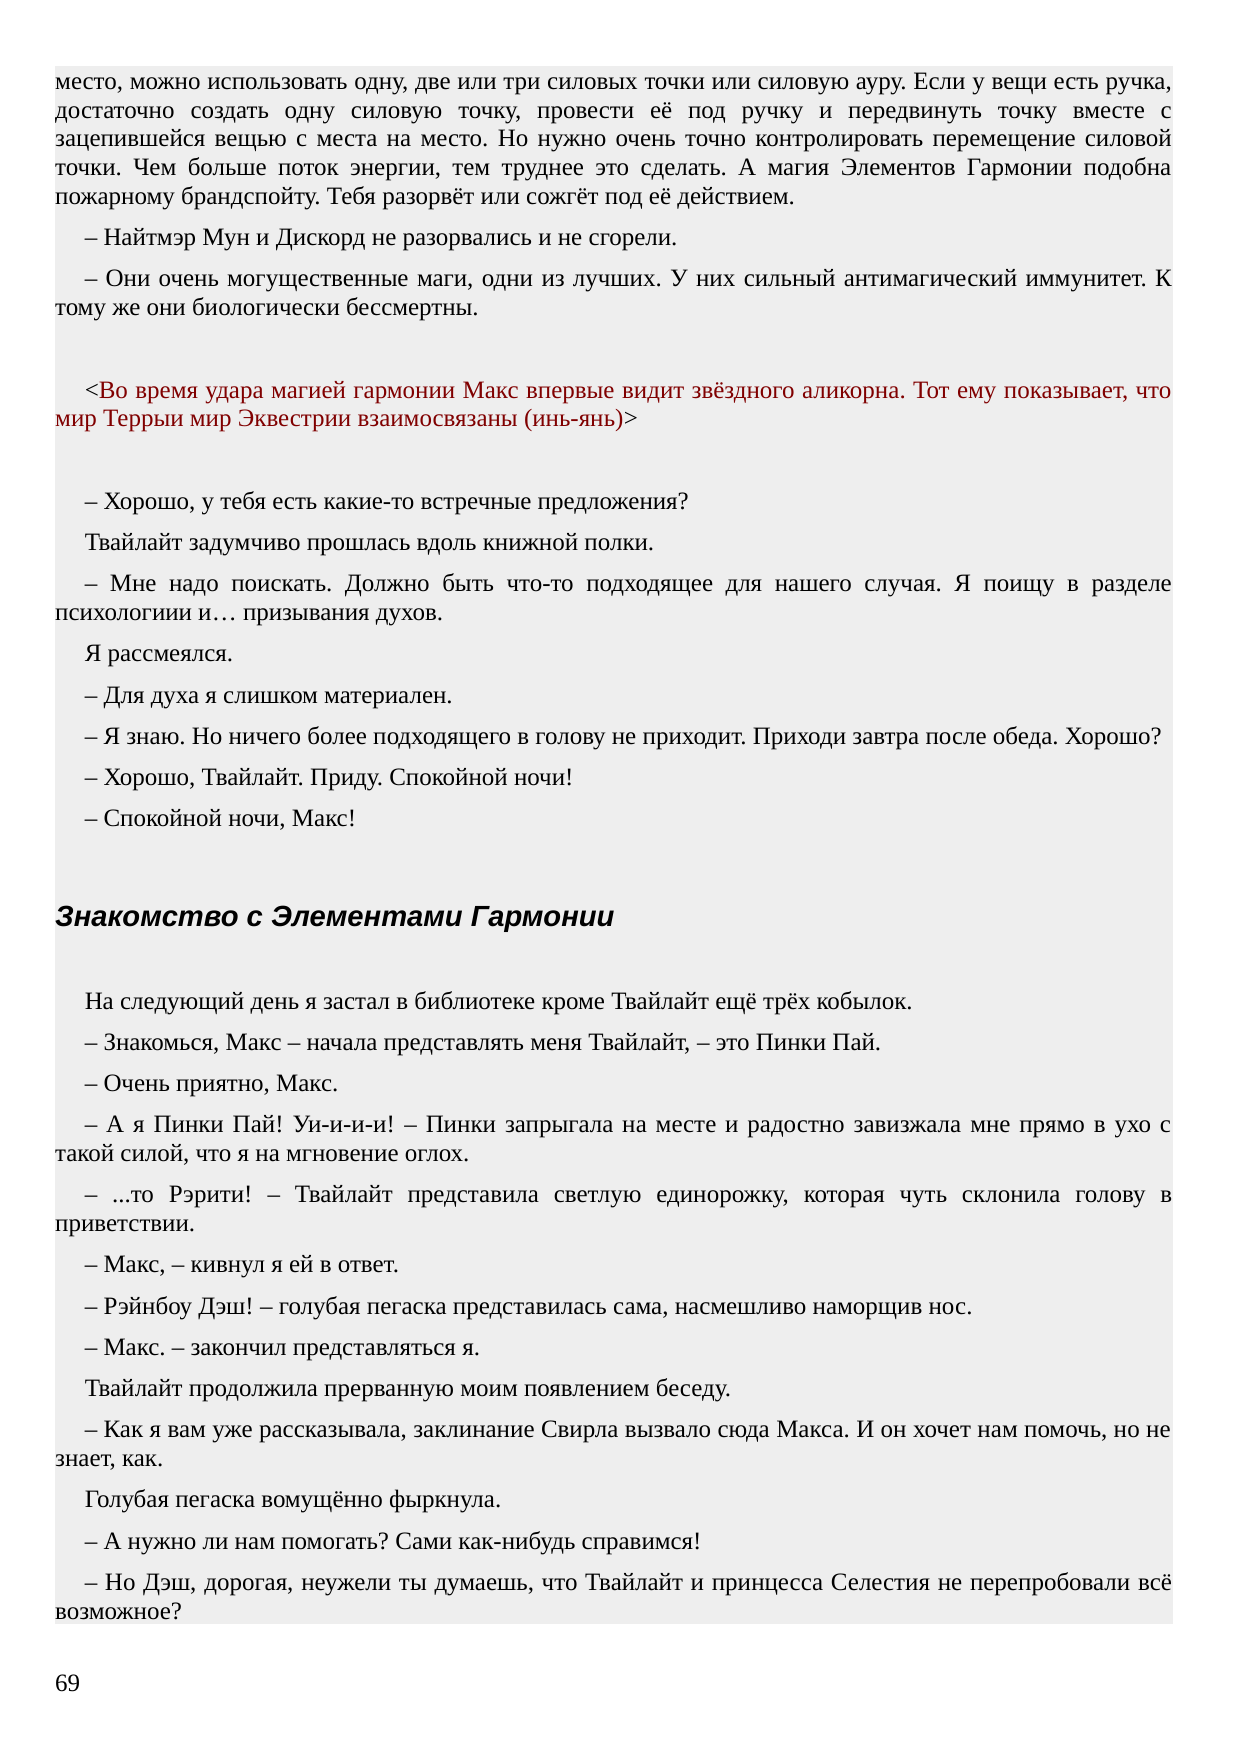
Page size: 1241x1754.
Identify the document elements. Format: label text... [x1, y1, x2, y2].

text – Я знаю. Но ничего более подходящего в голову не приходит. Приходи завтра после обеда. Хорошо? [55, 721, 1173, 750]
text – Но Дэш, дорогая, неужели ты думаешь, что Твайлайт и принцесса Селестия не перепробовали всё возможное? [55, 1567, 1173, 1624]
text – ...то Рэрити! – Твайлайт представила светлую единорожку, которая чуть склонила голову в приветствии. [55, 1179, 1173, 1237]
text <Во время удара магией гармонии Макс впервые видит звёздного аликорна. Тот ему показывает, что мир Террыи мир Эквестрии взаимосвязаны (инь-янь)> [55, 375, 1173, 432]
text Я рассмеялся. [55, 638, 1173, 667]
text Голубая пегаска вомущённо фыркнула. [55, 1484, 1173, 1513]
text – Как я вам уже рассказывала, заклинание Свирла вызвало сюда Макса. И он хочет нам помочь, но не знает, как. [55, 1414, 1173, 1472]
text – Очень приятно, Макс. [55, 1068, 1173, 1097]
text – Найтмэр Мун и Дискорд не разорвались и не сгорели. [55, 222, 1173, 251]
text – Хорошо, Твайлайт. Приду. Спокойной ночи! [55, 762, 1173, 791]
text – Знакомься, Макс – начала представлять меня Твайлайт, – это Пинки Пай. [55, 1027, 1173, 1056]
text – Они очень могущественные маги, одни из лучших. У них сильный антимагический иммунитет. К тому же они биологически бессмертны. [55, 263, 1173, 321]
text Твайлайт задумчиво прошлась вдоль книжной полки. [55, 527, 1173, 556]
text – Хорошо, у тебя есть какие-то встречные предложения? [55, 486, 1173, 515]
text – Для духа я слишком материален. [55, 680, 1173, 708]
text Твайлайт продолжила прерванную моим появлением беседу. [55, 1373, 1173, 1402]
text – Макс, – кивнул я ей в ответ. [55, 1249, 1173, 1278]
text – А я Пинки Пай! Уи-и-и-и! – Пинки запрыгала на месте и радостно завизжала мне прямо в ухо с такой силой, что я на мгновение оглох. [55, 1109, 1173, 1167]
text – Мне надо поискать. Должно быть что-то подходящее для нашего случая. Я поищу в разделе психологиии и… призывания духов. [55, 568, 1173, 626]
text – Рэйнбоу Дэш! – голубая пегаска представилась сама, насмешливо наморщив нос. [55, 1291, 1173, 1319]
text – Макс. – закончил представляться я. [55, 1332, 1173, 1361]
text На следующий день я застал в библиотеке кроме Твайлайт ещё трёх кобылок. [55, 986, 1173, 1014]
text – А нужно ли нам помогать? Сами как-нибудь справимся! [55, 1526, 1173, 1554]
text – Спокойной ночи, Макс! [55, 803, 1173, 832]
subtitle Знакомство с Элементами Гармонии [55, 898, 1173, 932]
text место, можно использовать одну, две или три силовых точки или силовую ауру. Если у вещи есть ручка, достаточно создать одну силовую точку, провести её под ручку и передвинуть точку вместе с зацепившейся вещью с места на место. Но нужно очень точно контролировать перемещение силовой точки. Чем больше поток энергии, тем труднее это сделать. А магия Элементов Гармонии подобна пожарному брандспойту. Тебя разорвёт или сожгёт под её действием. [55, 66, 1173, 210]
